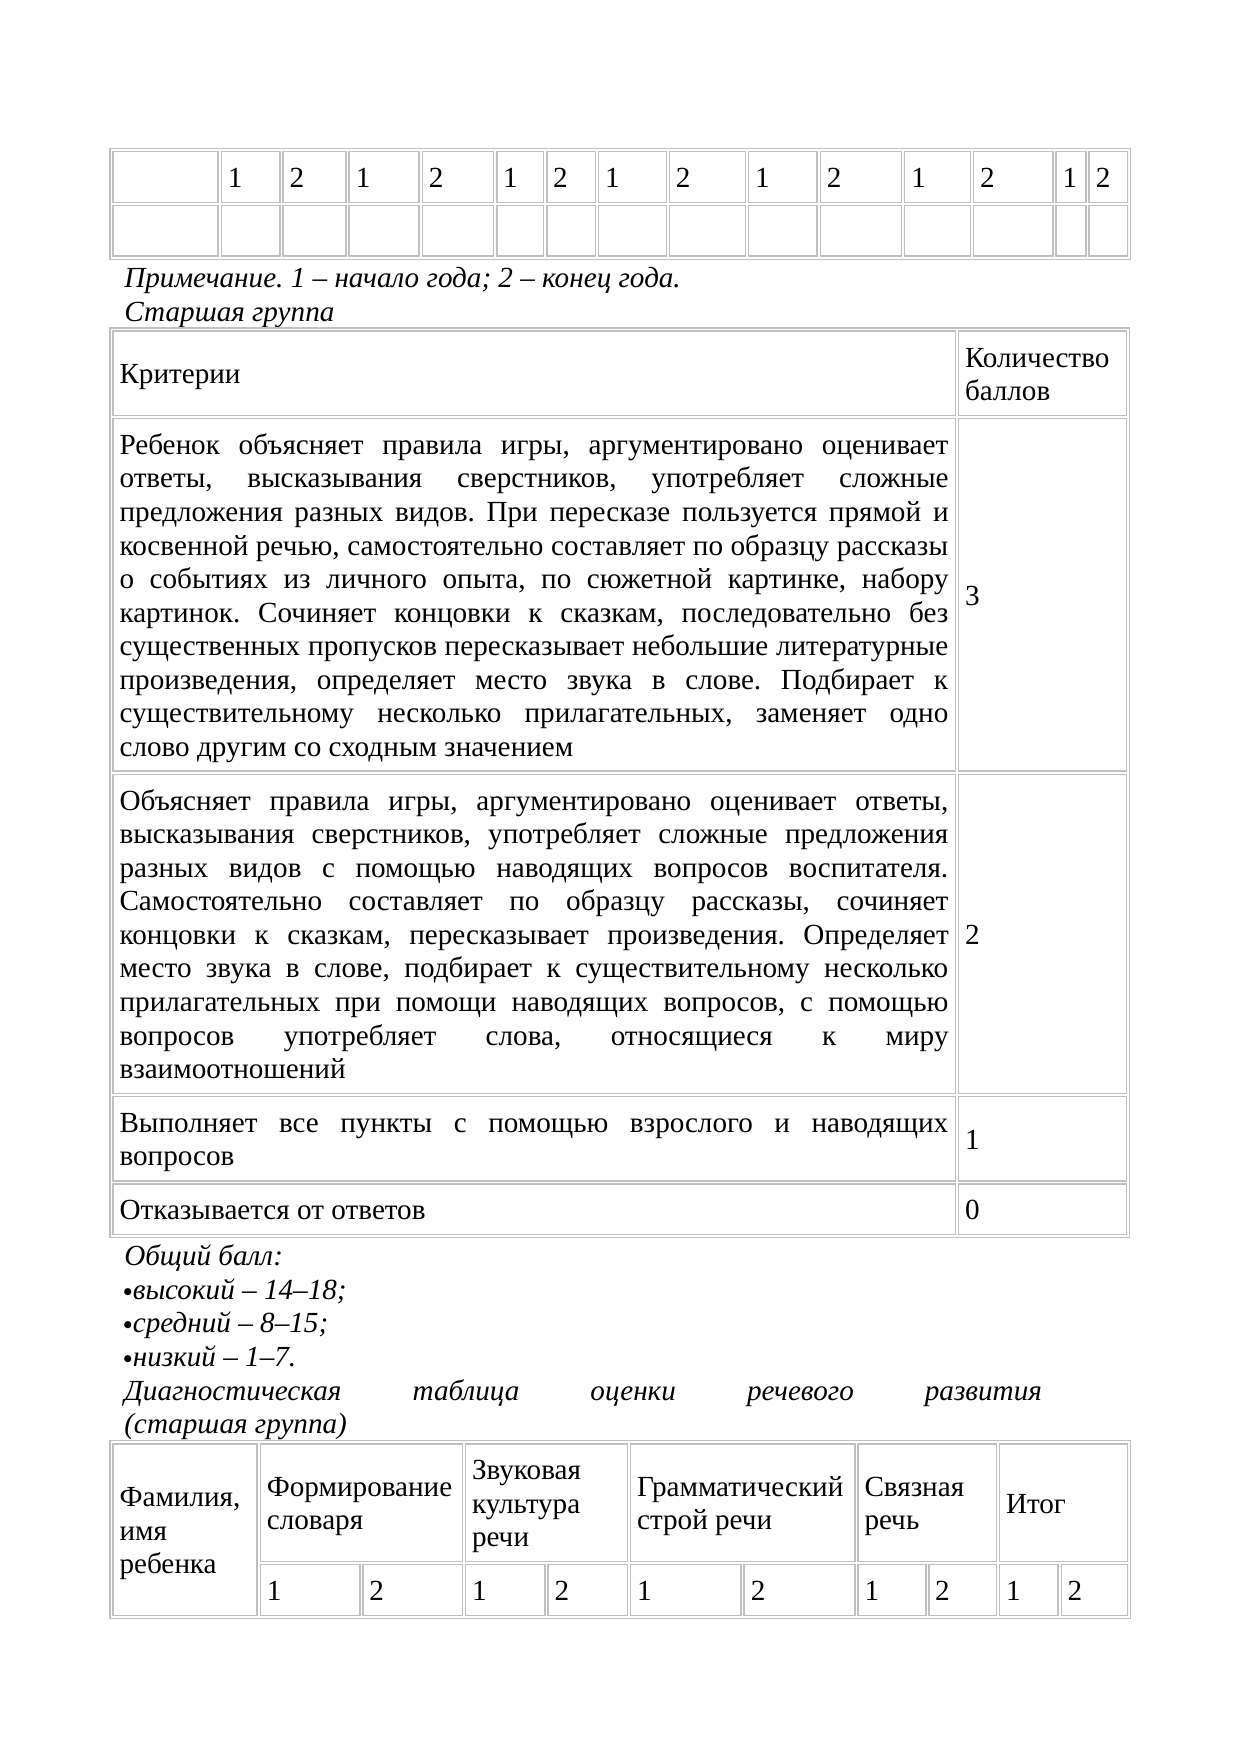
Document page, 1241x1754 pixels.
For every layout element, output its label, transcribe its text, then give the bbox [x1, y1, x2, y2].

table_header [114, 152, 217, 202]
table_cell 2 [974, 152, 1052, 202]
table_cell 2 [821, 152, 901, 202]
table_cell 2 [1090, 152, 1127, 202]
table_cell 2 [959, 775, 1126, 1092]
table_cell 1 [749, 152, 816, 202]
table_header Количество баллов [959, 332, 1126, 414]
table_cell 1 [350, 152, 418, 202]
text Общий балл: [124, 1238, 1116, 1272]
table_header Связная речь [859, 1445, 996, 1561]
table_cell 1 [222, 152, 279, 202]
table_header Грамматический строй речи [631, 1445, 854, 1561]
table_cell 1 [498, 152, 543, 202]
table_cell [670, 206, 745, 255]
table_cell 2 [745, 1565, 854, 1614]
table_header Формирование словаря [261, 1445, 462, 1561]
list средний – 8–15; [124, 1306, 1116, 1339]
table_cell 1 [1057, 152, 1085, 202]
text Примечание. 1 – начало года; 2 – конец года. [124, 260, 1116, 294]
table_cell [1057, 206, 1085, 255]
table_cell [350, 206, 418, 255]
table_cell [222, 206, 279, 255]
table_cell [284, 206, 345, 255]
table_cell 1 [859, 1565, 925, 1614]
table_cell [423, 206, 493, 255]
table_header Критерии [114, 332, 955, 414]
list низкий – 1–7. [124, 1339, 1116, 1373]
text Старшая группа [124, 294, 1116, 327]
table_cell 1 [1000, 1565, 1057, 1614]
table_cell [974, 206, 1052, 255]
table_cell Отказывается от ответов [114, 1185, 955, 1234]
table_cell 2 [1062, 1565, 1127, 1614]
table_cell Ребенок объясняет правила игры, аргументировано оценивает ответы, высказывания сверстников, употребляет сложные предложения разных видов. При пересказе пользуется прямой и косвенной речью, самостоятельно составляет по образцу рассказы о событиях из личного опыта, по сюжетной картинке, набору картинок. Сочиняет концовки к сказкам, последовательно без существенных пропусков пересказывает небольшие литературные произведения, определяет место звука в слове. Подбирает к существительному несколько прилагательных, заменяет одно слово другим со сходным значением [114, 419, 955, 770]
table_cell [114, 206, 217, 255]
table_cell 1 [599, 152, 666, 202]
table_cell 2 [548, 152, 595, 202]
text Диагностическая таблица оценки речевого развития (старшая группа) [124, 1373, 1116, 1440]
table_cell [498, 206, 543, 255]
table_cell 0 [959, 1185, 1126, 1234]
table_cell 1 [261, 1565, 359, 1614]
table_cell 2 [670, 152, 745, 202]
table_cell [1090, 206, 1127, 255]
table_cell [821, 206, 901, 255]
table_cell Объясняет правила игры, аргументировано оценивает ответы, высказывания сверстников, употребляет сложные предложения разных видов с помощью наводящих вопросов воспитателя. Самостоятельно составляет по образцу рассказы, сочиняет концовки к сказкам, пересказывает произведения. Определяет место звука в слове, подбирает к существительному несколько прилагательных при помощи наводящих вопросов, с помощью вопросов употребляет слова, относящиеся к миру взаимоотношений [114, 775, 955, 1092]
table_cell Выполняет все пункты с помощью взрослого и наводящих вопросов [114, 1097, 955, 1180]
table_cell 2 [930, 1565, 996, 1614]
table_cell 2 [549, 1565, 627, 1614]
table_cell [905, 206, 970, 255]
table_cell [599, 206, 666, 255]
table_cell 2 [423, 152, 493, 202]
table_cell 2 [364, 1565, 462, 1614]
table_cell 2 [284, 152, 345, 202]
table_header Звуковая культура речи [466, 1445, 627, 1561]
table_cell 1 [905, 152, 970, 202]
table_cell 1 [466, 1565, 544, 1614]
table_cell 3 [959, 419, 1126, 770]
table_header Фамилия, имя ребенка [114, 1445, 256, 1614]
table_header Итог [1000, 1445, 1127, 1561]
table_cell 1 [631, 1565, 740, 1614]
table_cell [749, 206, 816, 255]
list высокий – 14–18; [124, 1272, 1116, 1306]
table_cell [548, 206, 595, 255]
table_cell 1 [959, 1097, 1126, 1180]
